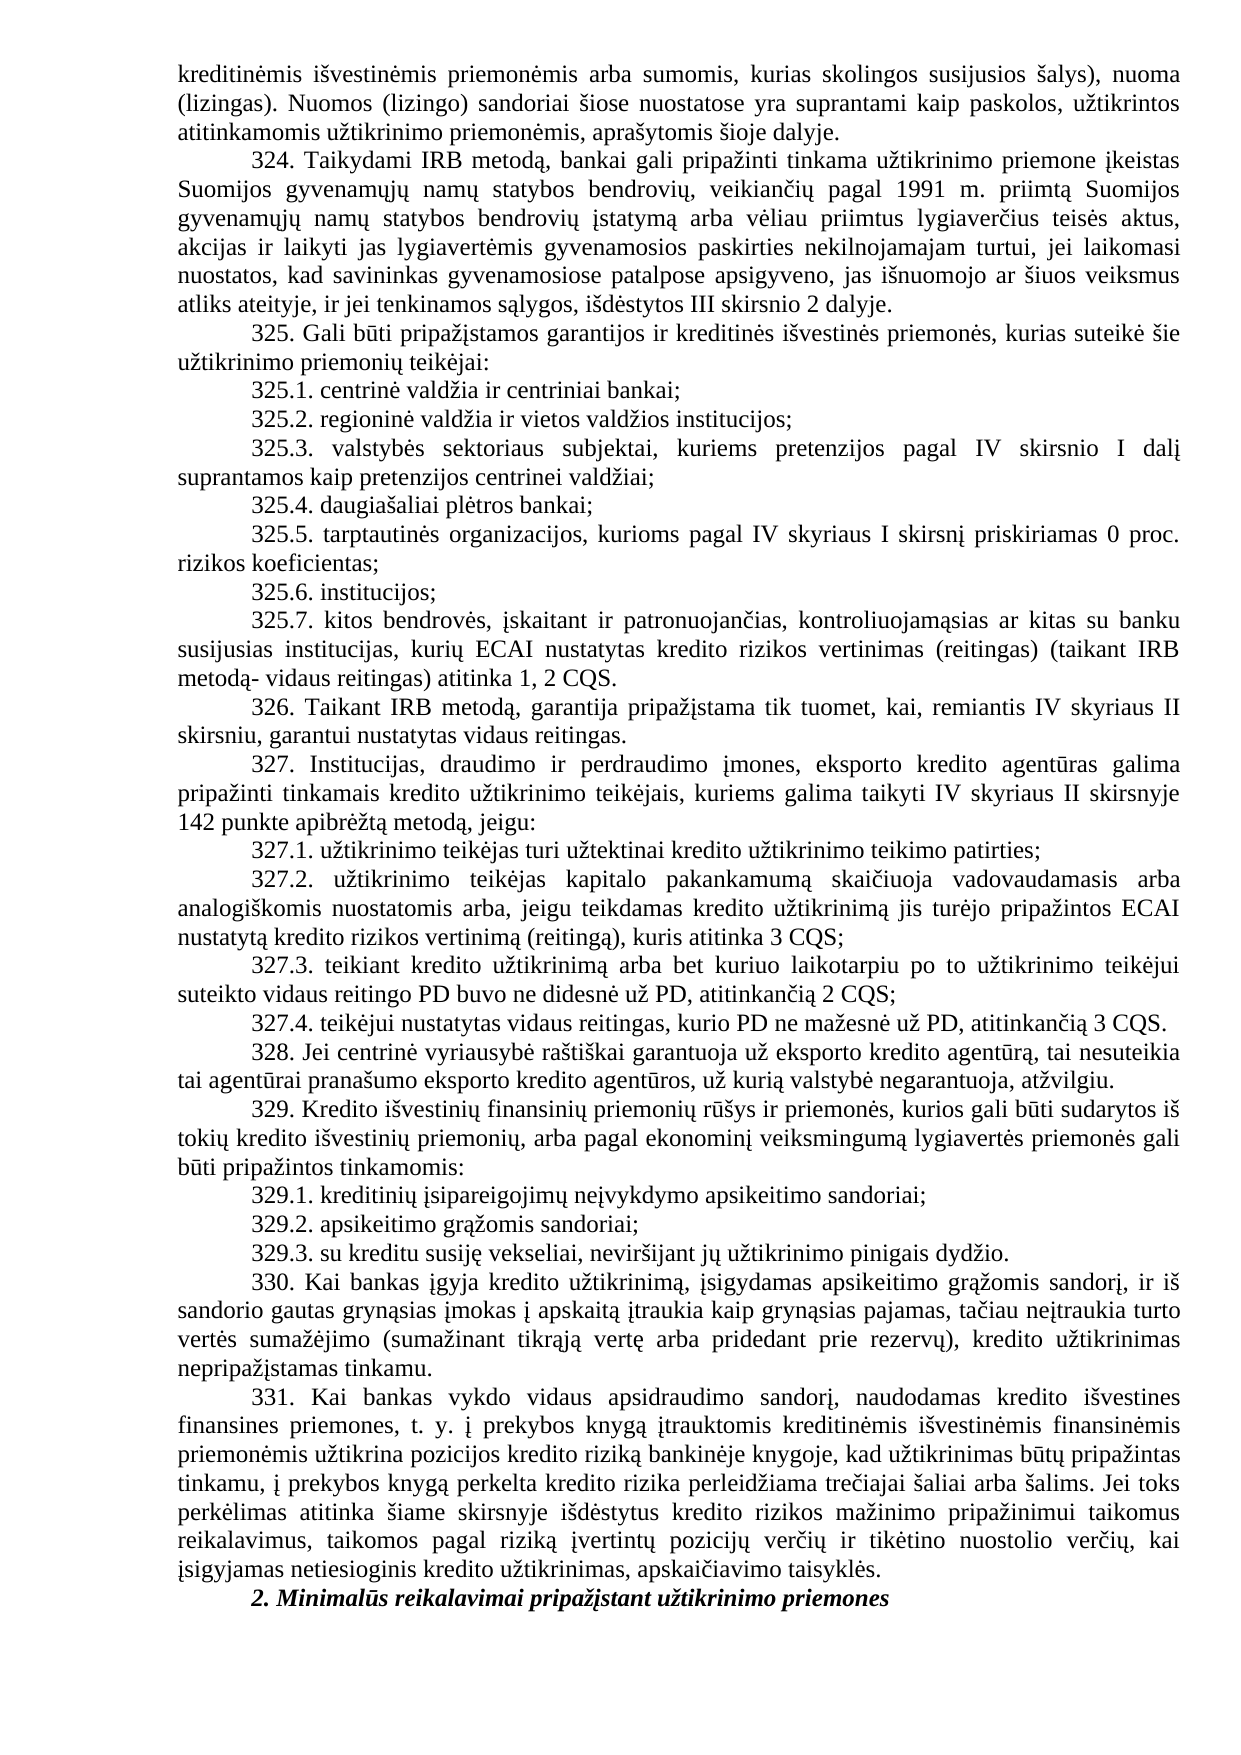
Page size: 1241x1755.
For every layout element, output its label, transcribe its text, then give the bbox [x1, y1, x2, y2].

text 327. Institucijas, draudimo ir perdraudimo įmones, eksporto kredito agentūras galima pripažinti tinkamais kredito užtikrinimo teikėjais, kuriems galima taikyti IV skyriaus II skirsnyje 142 punkte apibrėžtą metodą, jeigu: [177, 749, 1181, 835]
text 325. Gali būti pripažįstamos garantijos ir kreditinės išvestinės priemonės, kurias suteikė šie užtikrinimo priemonių teikėjai: [177, 318, 1181, 375]
text 327.2. užtikrinimo teikėjas kapitalo pakankamumą skaičiuoja vadovaudamasis arba analogiškomis nuostatomis arba, jeigu teikdamas kredito užtikrinimą jis turėjo pripažintos ECAI nustatytą kredito rizikos vertinimą (reitingą), kuris atitinka 3 CQS; [177, 864, 1181, 950]
text 328. Jei centrinė vyriausybė raštiškai garantuoja už eksporto kredito agentūrą, tai nesuteikia tai agentūrai pranašumo eksporto kredito agentūros, už kurią valstybė negarantuoja, atžvilgiu. [177, 1037, 1181, 1094]
text 327.1. užtikrinimo teikėjas turi užtektinai kredito užtikrinimo teikimo patirties; [177, 835, 1181, 864]
text 325.6. institucijos; [177, 577, 1181, 605]
text 325.3. valstybės sektoriaus subjektai, kuriems pretenzijos pagal IV skirsnio I dalį suprantamos kaip pretenzijos centrinei valdžiai; [177, 433, 1181, 490]
text 325.2. regioninė valdžia ir vietos valdžios institucijos; [177, 404, 1181, 433]
text 325.4. daugiašaliai plėtros bankai; [177, 490, 1181, 519]
text 327.4. teikėjui nustatytas vidaus reitingas, kurio PD ne mažesnė už PD, atitinkančią 3 CQS. [177, 1008, 1181, 1037]
text 324. Taikydami IRB metodą, bankai gali pripažinti tinkama užtikrinimo priemone įkeistas Suomijos gyvenamųjų namų statybos bendrovių, veikiančių pagal 1991 m. priimtą Suomijos gyvenamųjų namų statybos bendrovių įstatymą arba vėliau priimtus lygiaverčius teisės aktus, akcijas ir laikyti jas lygiavertėmis gyvenamosios paskirties nekilnojamajam turtui, jei laikomasi nuostatos, kad savininkas gyvenamosiose patalpose apsigyveno, jas išnuomojo ar šiuos veiksmus atliks ateityje, ir jei tenkinamos sąlygos, išdėstytos III skirsnio 2 dalyje. [177, 145, 1181, 318]
text 331. Kai bankas vykdo vidaus apsidraudimo sandorį, naudodamas kredito išvestines finansines priemones, t. y. į prekybos knygą įtrauktomis kreditinėmis išvestinėmis finansinėmis priemonėmis užtikrina pozicijos kredito riziką bankinėje knygoje, kad užtikrinimas būtų pripažintas tinkamu, į prekybos knygą perkelta kredito rizika perleidžiama trečiajai šaliai arba šalims. Jei toks perkėlimas atitinka šiame skirsnyje išdėstytus kredito rizikos mažinimo pripažinimui taikomus reikalavimus, taikomos pagal riziką įvertintų pozicijų verčių ir tikėtino nuostolio verčių, kai įsigyjamas netiesioginis kredito užtikrinimas, apskaičiavimo taisyklės. [177, 1382, 1181, 1583]
text 325.7. kitos bendrovės, įskaitant ir patronuojančias, kontroliuojamąsias ar kitas su banku susijusias institucijas, kurių ECAI nustatytas kredito rizikos vertinimas (reitingas) (taikant IRB metodą- vidaus reitingas) atitinka 1, 2 CQS. [177, 605, 1181, 692]
text 327.3. teikiant kredito užtikrinimą arba bet kuriuo laikotarpiu po to užtikrinimo teikėjui suteikto vidaus reitingo PD buvo ne didesnė už PD, atitinkančią 2 CQS; [177, 950, 1181, 1008]
text 329. Kredito išvestinių finansinių priemonių rūšys ir priemonės, kurios gali būti sudarytos iš tokių kredito išvestinių priemonių, arba pagal ekonominį veiksmingumą lygiavertės priemonės gali būti pripažintos tinkamomis: [177, 1094, 1181, 1180]
text 330. Kai bankas įgyja kredito užtikrinimą, įsigydamas apsikeitimo grąžomis sandorį, ir iš sandorio gautas grynąsias įmokas į apskaitą įtraukia kaip grynąsias pajamas, tačiau neįtraukia turto vertės sumažėjimo (sumažinant tikrąją vertę arba pridedant prie rezervų), kredito užtikrinimas nepripažįstamas tinkamu. [177, 1267, 1181, 1382]
text 329.3. su kreditu susiję vekseliai, neviršijant jų užtikrinimo pinigais dydžio. [177, 1238, 1181, 1267]
text 326. Taikant IRB metodą, garantija pripažįstama tik tuomet, kai, remiantis IV skyriaus II skirsniu, garantui nustatytas vidaus reitingas. [177, 692, 1181, 749]
text 325.5. tarptautinės organizacijos, kurioms pagal IV skyriaus I skirsnį priskiriamas 0 proc. rizikos koeficientas; [177, 519, 1181, 577]
text 329.1. kreditinių įsipareigojimų neįvykdymo apsikeitimo sandoriai; [177, 1180, 1181, 1209]
text 325.1. centrinė valdžia ir centriniai bankai; [177, 375, 1181, 404]
text kreditinėmis išvestinėmis priemonėmis arba sumomis, kurias skolingos susijusios šalys), nuoma (lizingas). Nuomos (lizingo) sandoriai šiose nuostatose yra suprantami kaip paskolos, užtikrintos atitinkamomis užtikrinimo priemonėmis, aprašytomis šioje dalyje. [177, 59, 1181, 145]
text 329.2. apsikeitimo grąžomis sandoriai; [177, 1209, 1181, 1238]
text 2. Minimalūs reikalavimai pripažįstant užtikrinimo priemones [177, 1583, 1181, 1612]
